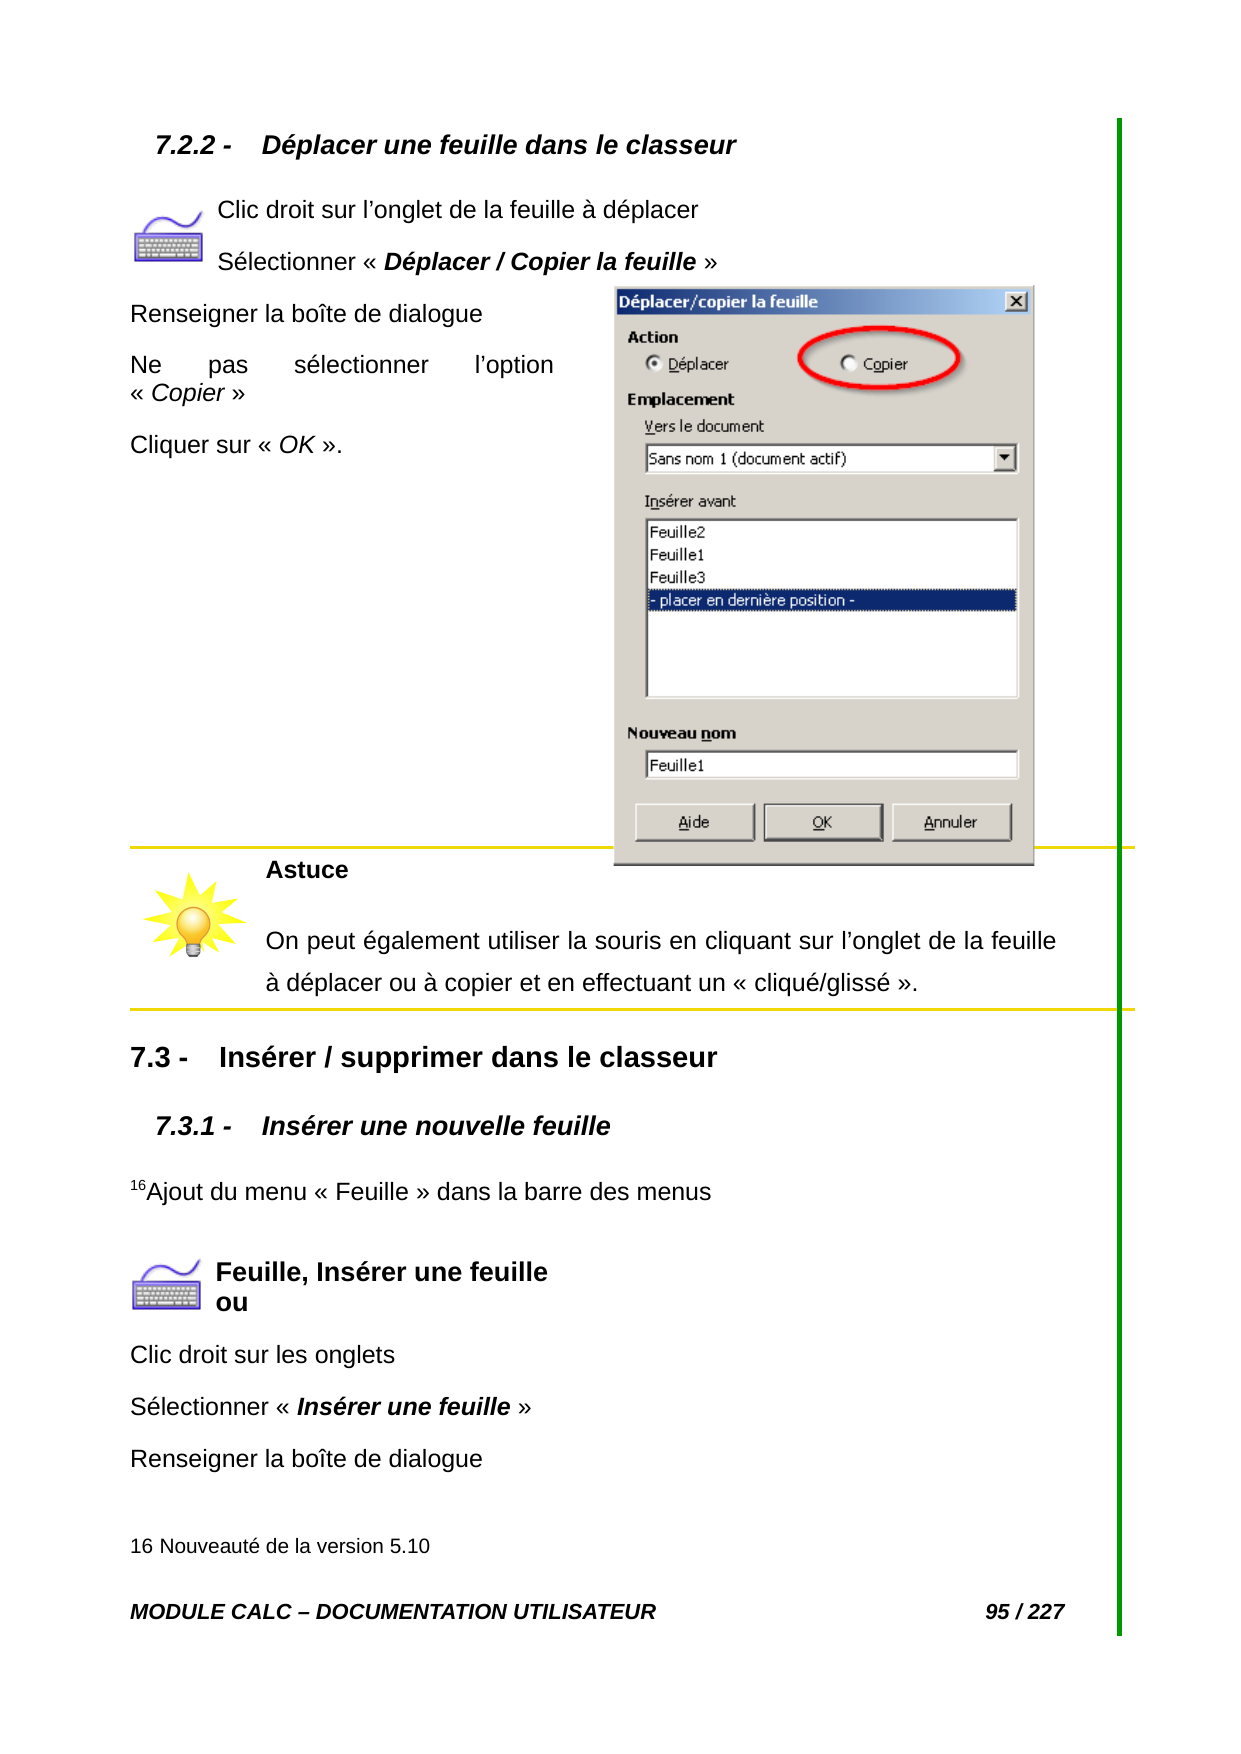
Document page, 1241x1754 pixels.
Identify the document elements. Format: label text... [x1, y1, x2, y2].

picture [613, 285, 1035, 866]
text ou [204, 1287, 1105, 1318]
subtitle Déplacer une feuille dans le classeur [155, 130, 1105, 160]
picture [130, 200, 206, 276]
text Clic droit sur l’onglet de la feuille à déplacer [130, 196, 1105, 224]
text Sélectionner « Insérer une feuille » [130, 1393, 1105, 1421]
table_header [130, 849, 259, 1008]
picture [128, 1248, 204, 1324]
text [1035, 299, 1105, 327]
text Ne pas sélectionner l’option « Copier » [130, 351, 613, 407]
subtitle Insérer une nouvelle feuille [155, 1111, 1105, 1141]
text Renseigner la boîte de dialogue [130, 1444, 1105, 1472]
text Cliquer sur « OK ». [130, 430, 613, 458]
text Ajout du menu « Feuille » dans la barre des menus [130, 1177, 1105, 1205]
table_header Astuce On peut également utiliser la souris en cliquant sur l’onglet de la feuille à déplacer ou à copier et en effectuant un « cliqué/glissé ». [260, 849, 1117, 1008]
text Feuille, Insérer une feuille [204, 1257, 1105, 1287]
picture [135, 855, 254, 974]
text Nouveauté de la version 5.10 [130, 1534, 1105, 1558]
text Renseigner la boîte de dialogue [130, 299, 613, 327]
text Sélectionner « Déplacer / Copier la feuille » [206, 248, 1105, 276]
text Clic droit sur les onglets [130, 1341, 1105, 1369]
text [1035, 351, 1105, 407]
text [1035, 430, 1105, 458]
subtitle Insérer / supprimer dans le classeur [130, 1041, 1105, 1073]
